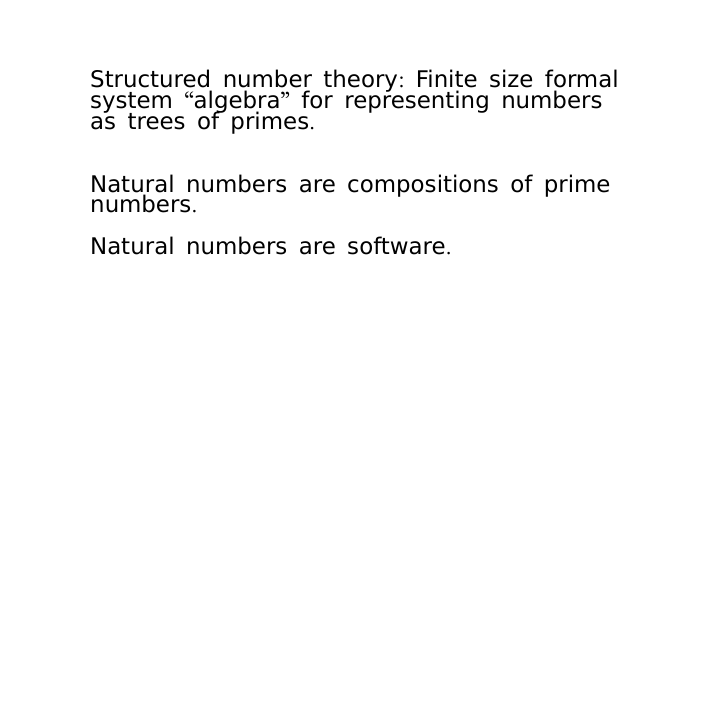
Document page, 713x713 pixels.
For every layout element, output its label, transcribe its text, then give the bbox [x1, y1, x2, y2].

text Natural numbers are compositions of prime numbers. [90, 176, 622, 218]
text Natural numbers are software. [90, 238, 622, 259]
text Structured number theory: Finite size formal system “algebra” for representing numbers as trees of primes. [90, 72, 622, 134]
